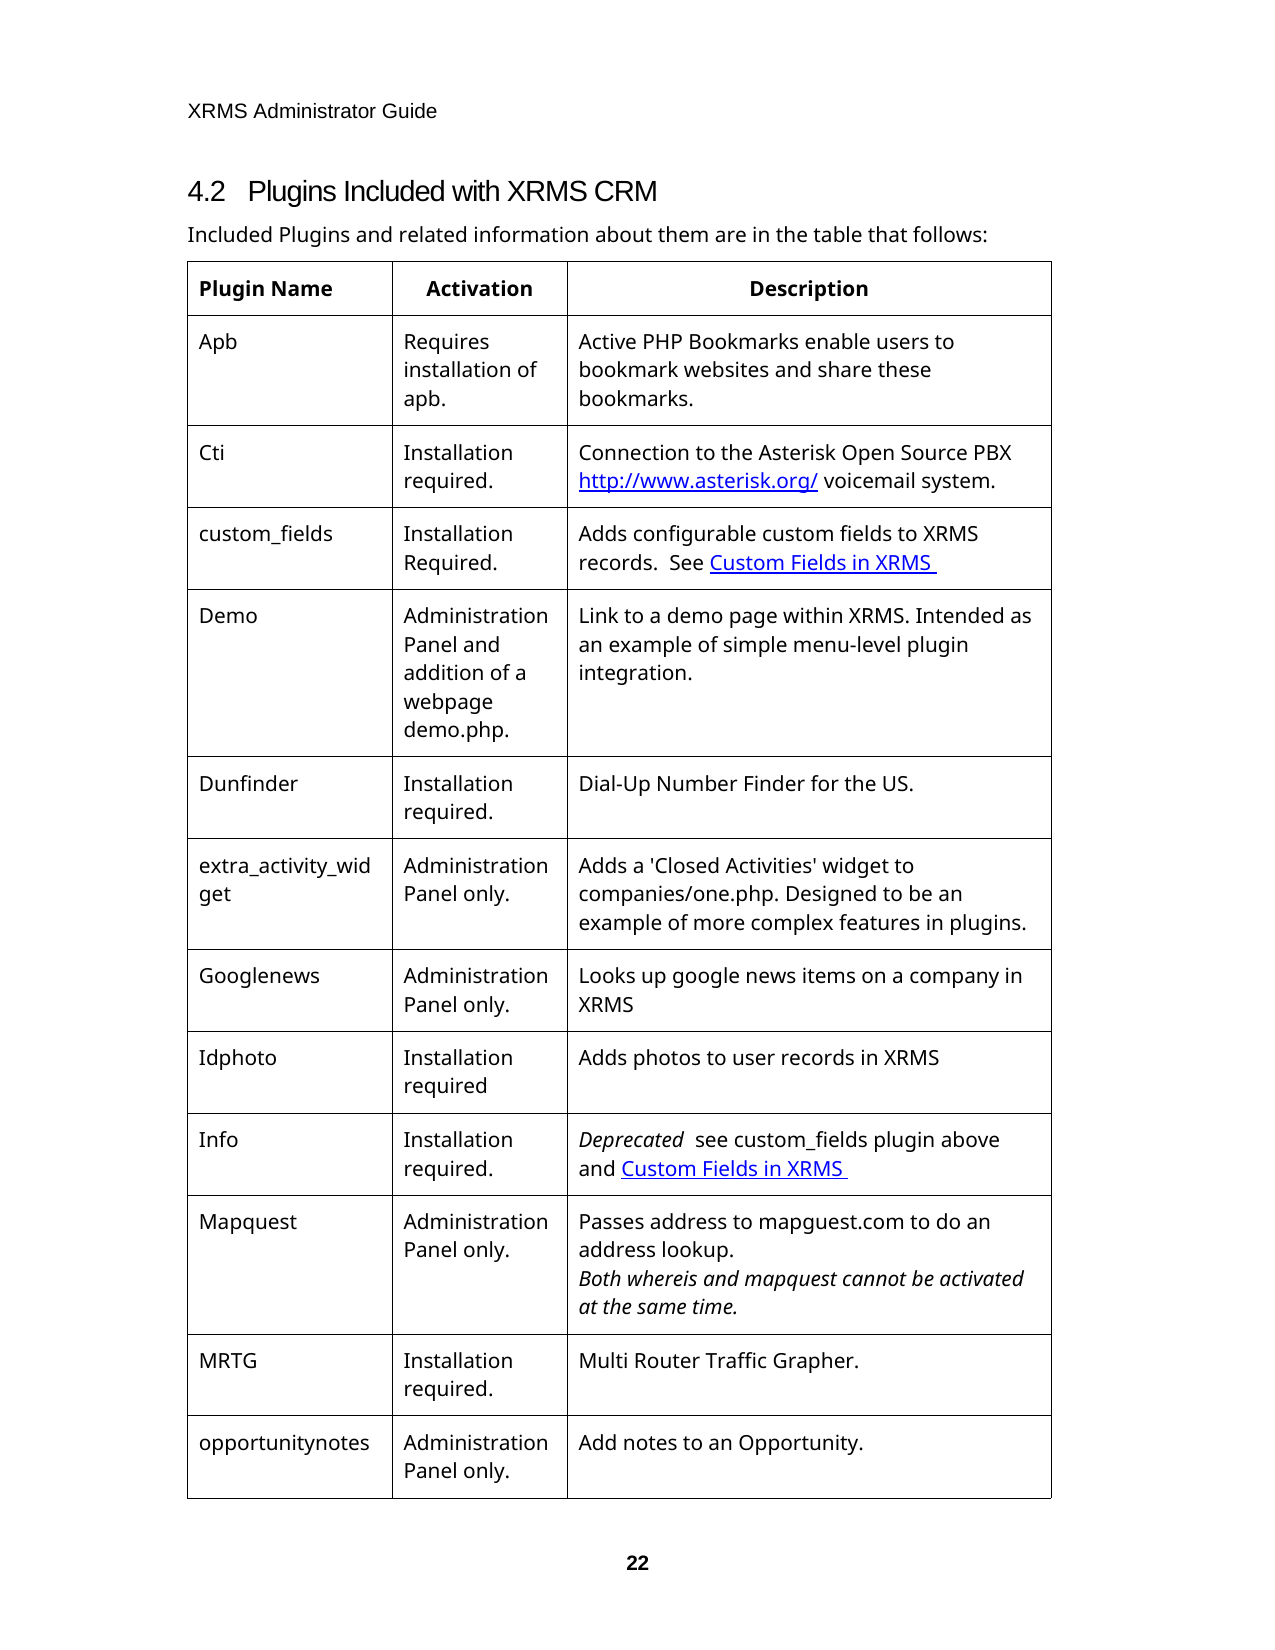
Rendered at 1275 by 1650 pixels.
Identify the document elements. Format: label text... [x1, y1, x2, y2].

table_cell Adds configurable custom fields to XRMS records. See Custom Fields in XRMS [568, 508, 1051, 589]
table_cell custom_fields [188, 508, 392, 589]
table_cell Deprecated see custom_fields plugin above and Custom Fields in XRMS [568, 1114, 1051, 1194]
table_cell Administration Panel only. [393, 950, 567, 1031]
table_cell Passes address to mapguest.com to do an address lookup. Both whereis and mapquest cannot be activated at the same time. [568, 1196, 1051, 1333]
table_cell Installation required. [393, 1114, 567, 1194]
table_cell Link to a demo page within XRMS. Intended as an example of simple menu-level plugin integration. [568, 590, 1051, 756]
table_cell Active PHP Bookmarks enable users to bookmark websites and share these bookmarks. [568, 316, 1051, 425]
table_cell Looks up google news items on a company in XRMS [568, 950, 1051, 1031]
table_cell Administration Panel and addition of a webpage demo.php. [393, 590, 567, 756]
table_cell Installation required. [393, 1335, 567, 1415]
text Included Plugins and related information about them are in the table that follows: [187, 220, 1087, 248]
table_cell Cti [188, 426, 392, 507]
table_cell Googlenews [188, 950, 392, 1031]
table_cell Multi Router Traffic Grapher. [568, 1335, 1051, 1415]
table_cell Administration Panel only. [393, 1196, 567, 1333]
table_cell Info [188, 1114, 392, 1194]
table_cell opportunitynotes [188, 1416, 392, 1497]
table_cell Installation required [393, 1032, 567, 1113]
table_cell Installation required. [393, 757, 567, 838]
table_cell Administration Panel only. [393, 839, 567, 949]
table_cell Installation Required. [393, 508, 567, 589]
table_cell Requires installation of apb. [393, 316, 567, 425]
table_header Activation [393, 262, 567, 314]
table_header Description [568, 262, 1051, 314]
table_cell Demo [188, 590, 392, 756]
table_cell Mapquest [188, 1196, 392, 1333]
table_cell Apb [188, 316, 392, 425]
table_cell Connection to the Asterisk Open Source PBX http://www.asterisk.org/ voicemail system. [568, 426, 1051, 507]
table_cell MRTG [188, 1335, 392, 1415]
table_header Plugin Name [188, 262, 392, 314]
table_cell Adds a 'Closed Activities' widget to companies/one.php. Designed to be an example of more complex features in plugins. [568, 839, 1051, 949]
table_cell Administration Panel only. [393, 1416, 567, 1497]
table_cell Add notes to an Opportunity. [568, 1416, 1051, 1497]
table_cell Dial-Up Number Finder for the US. [568, 757, 1051, 838]
table_cell Dunfinder [188, 757, 392, 838]
table_cell extra_activity_widget [188, 839, 392, 949]
table_cell Adds photos to user records in XRMS [568, 1032, 1051, 1113]
table_cell Installation required. [393, 426, 567, 507]
subtitle Plugins Included with XRMS CRM [187, 175, 1087, 208]
table_cell Idphoto [188, 1032, 392, 1113]
